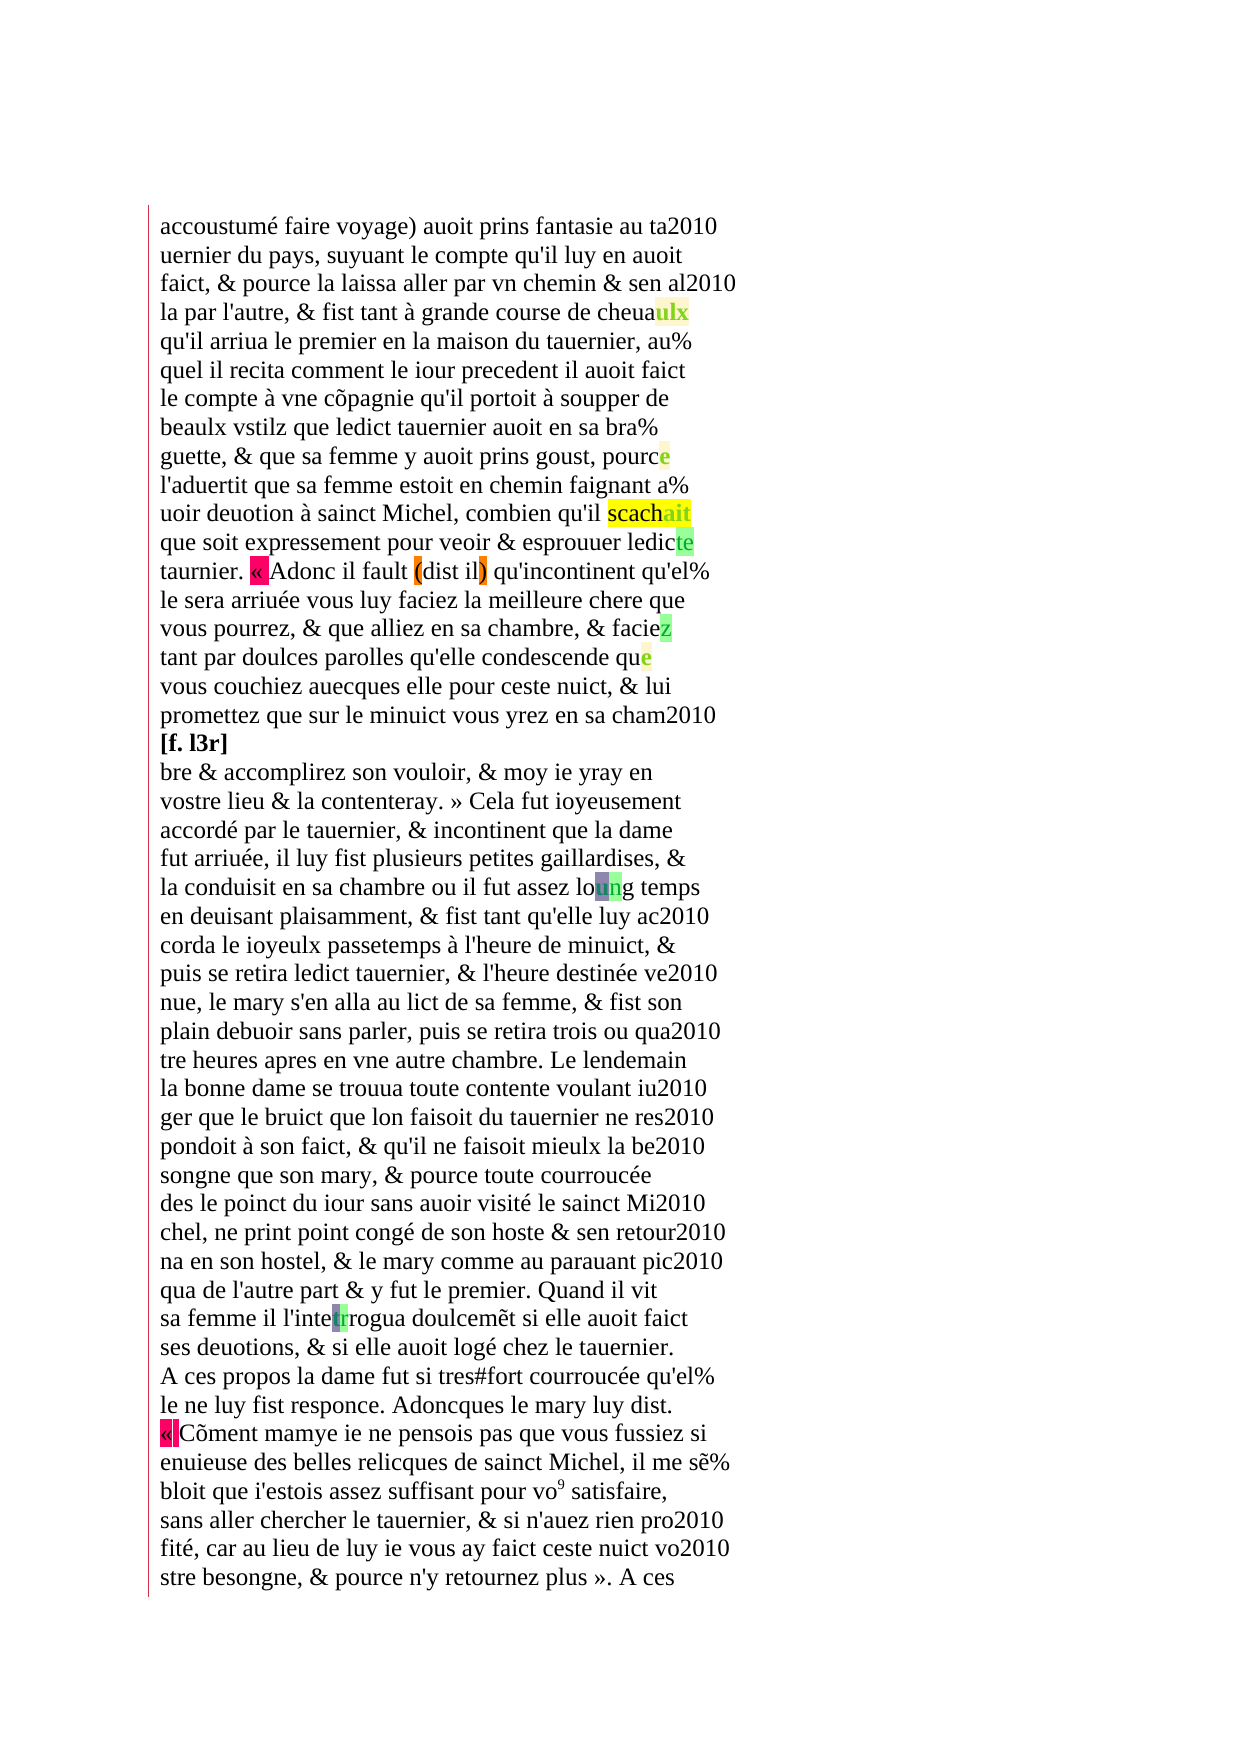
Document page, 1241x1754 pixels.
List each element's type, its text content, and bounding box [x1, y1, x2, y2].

text accoustumé faire voyage) auoit prins fantasie au ta2010 uernier du pays, suyuant le compte qu'il luy en auoit faict, & pource la laissa aller par vn chemin & sen al2010 la par l'autre, & fist tant à grande course de cheuaulx qu'il arriua le premier en la maison du tauernier, au% quel il recita comment le iour precedent il auoit faict le compte à vne cõpagnie qu'il portoit à soupper de beaulx vstilz que ledict tauernier auoit en sa bra% guette, & que sa femme y auoit prins goust, pource l'aduertit que sa femme estoit en chemin faignant a% uoir deuotion à sainct Michel, combien qu'il scachait que soit expressement pour veoir & esprouuer ledicte taurnier. « Adonc il fault (dist il) qu'incontinent qu'el% le sera arriuée vous luy faciez la meilleure chere que vous pourrez, & que alliez en sa chambre, & faciez tant par doulces parolles qu'elle condescende que vous couchiez auecques elle pour ceste nuict, & lui promettez que sur le minuict vous yrez en sa cham2010 [f. l3r] bre & accomplirez son vouloir, & moy ie yray en vostre lieu & la contenteray. » Cela fut ioyeusement accordé par le tauernier, & incontinent que la dame fut arriuée, il luy fist plusieurs petites gaillardises, & la conduisit en sa chambre ou il fut assez loung temps en deuisant plaisamment, & fist tant qu'elle luy ac2010 corda le ioyeulx passetemps à l'heure de minuict, & puis se retira ledict tauernier, & l'heure destinée ve2010 nue, le mary s'en alla au lict de sa femme, & fist son plain debuoir sans parler, puis se retira trois ou qua2010 tre heures apres en vne autre chambre. Le lendemain la bonne dame se trouua toute contente voulant iu2010 ger que le bruict que lon faisoit du tauernier ne res2010 pondoit à son faict, & qu'il ne faisoit mieulx la be2010 songne que son mary, & pource toute courroucée des le poinct du iour sans auoir visité le sainct Mi2010 chel, ne print point congé de son hoste & sen retour2010 na en son hostel, & le mary comme au parauant pic2010 qua de l'autre part & y fut le premier. Quand il vit sa femme il l'intetrrogua doulcemẽt si elle auoit faict ses deuotions, & si elle auoit logé chez le tauernier. A ces propos la dame fut si tres#fort courroucée qu'el% le ne luy fist responce. Adoncques le mary luy dist. « Cõment mamye ie ne pensois pas que vous fussiez si enuieuse des belles relicques de sainct Michel, il me sẽ% bloit que i'estois assez suffisant pour vo9 satisfaire, sans aller chercher le tauernier, & si n'auez rien pro2010 fité, car au lieu de luy ie vous ay faict ceste nuict vo2010 stre besongne, & pource n'y retournez plus ». A ces [149, 205, 1093, 1597]
